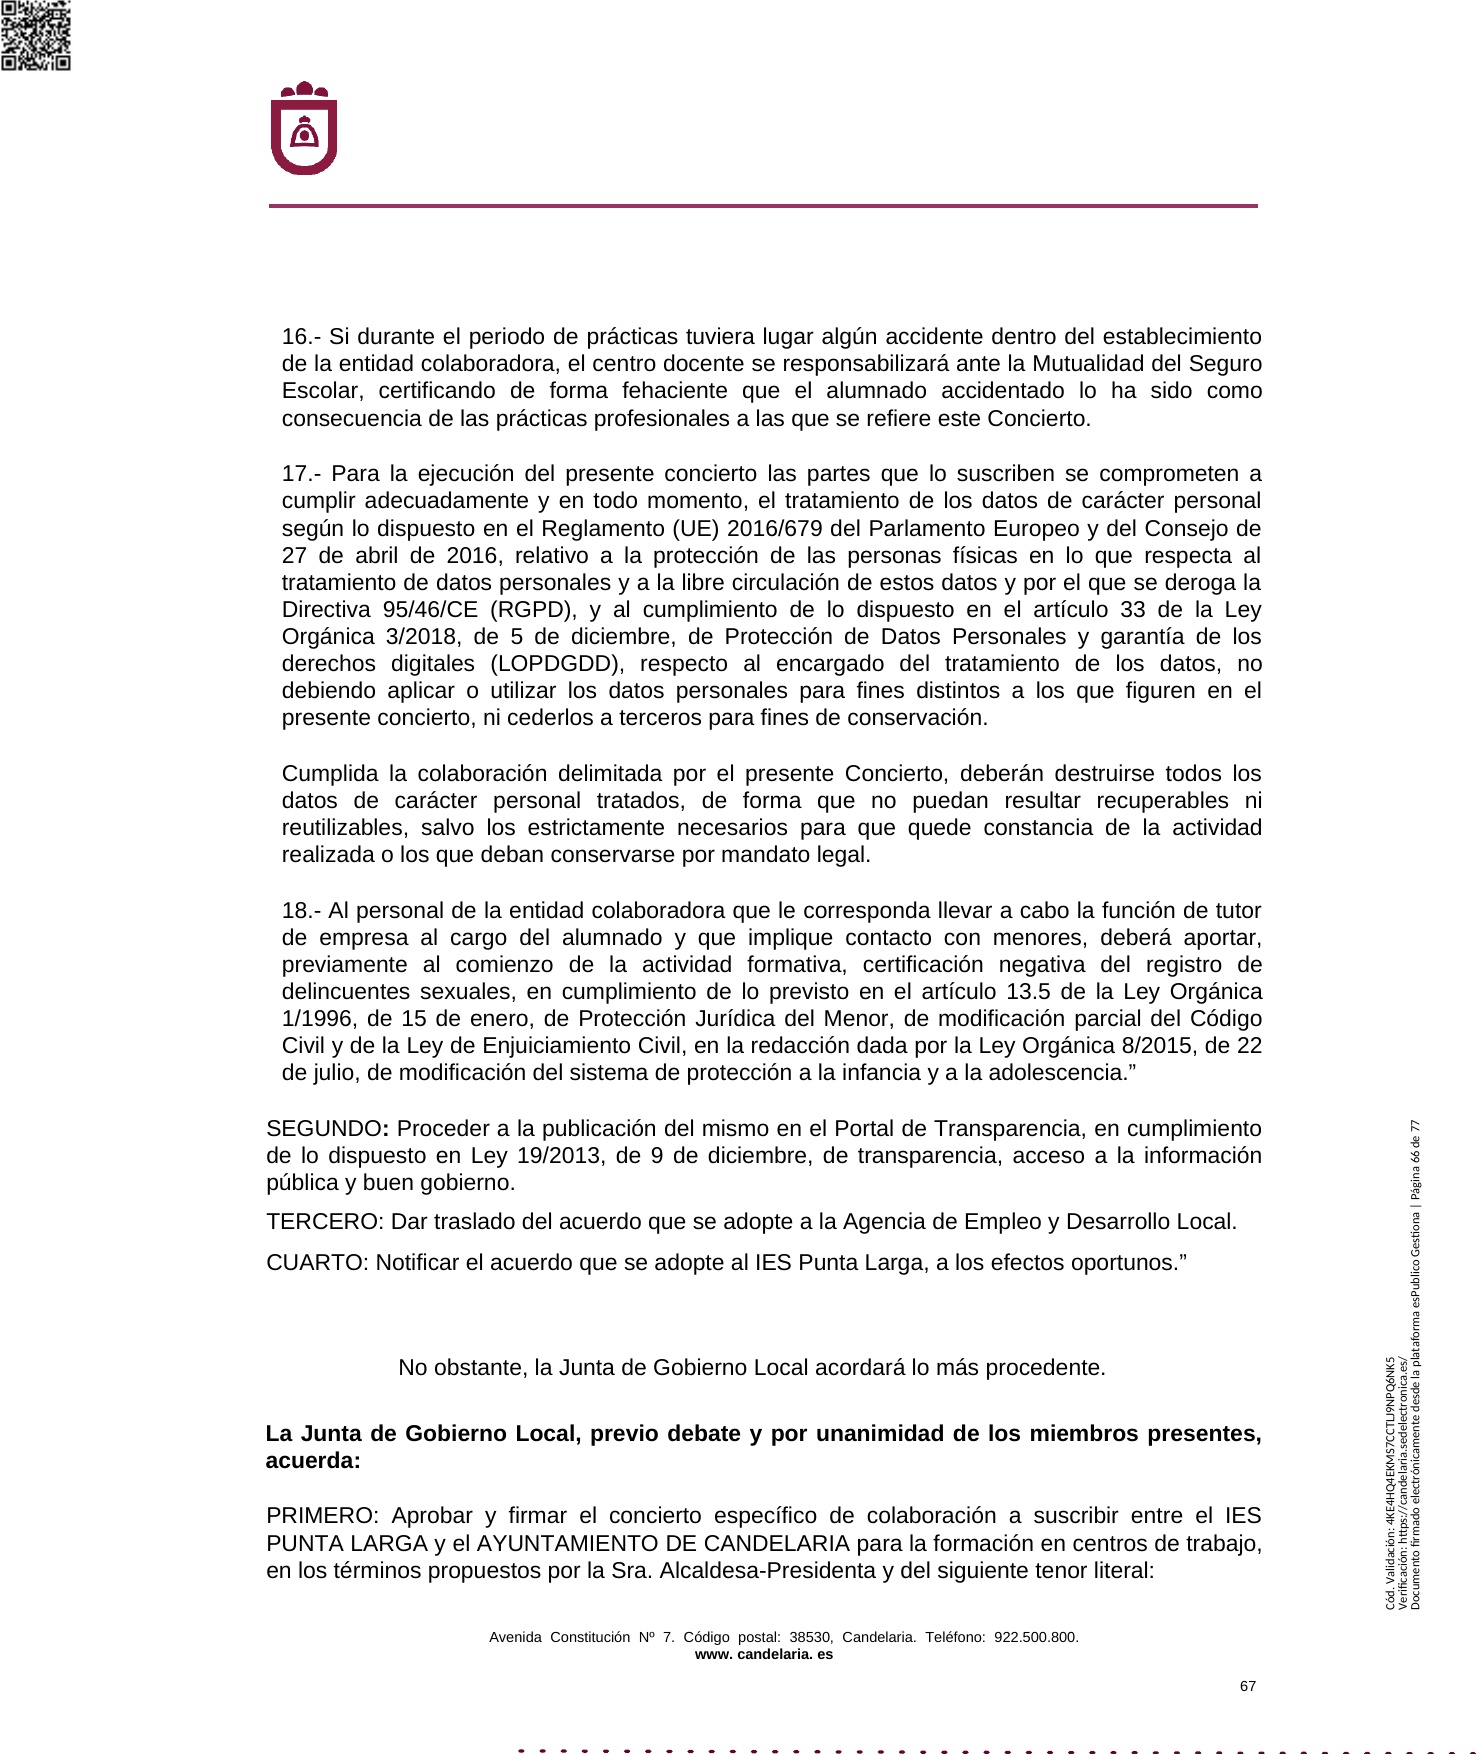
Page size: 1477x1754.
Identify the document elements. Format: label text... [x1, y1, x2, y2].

text SEGUNDO: Proceder a la publicación del mismo en el Portal de Transparencia, en cumplimiento de lo dispuesto en Ley 19/2013, de 9 de diciembre, de transparencia, acceso a la información pública y buen gobierno. [266, 1115, 1263, 1196]
text TERCERO: Dar traslado del acuerdo que se adopte a la Agencia de Empleo y Desarrollo Local. [266, 1208, 1263, 1234]
text 18.- Al personal de la entidad colaboradora que le corresponda llevar a cabo la función de tutor de empresa al cargo del alumnado y que implique contacto con menores, deberá aportar, previamente al comienzo de la actividad formativa, certificación negativa del registro de delincuentes sexuales, en cumplimiento de lo previsto en el artículo 13.5 de la Ley Orgánica 1/1996, de 15 de enero, de Protección Jurídica del Menor, de modificación parcial del Código Civil y de la Ley de Enjuiciamiento Civil, en la redacción dada por la Ley Orgánica 8/2015, de 22 de julio, de modificación del sistema de protección a la infancia y a la adolescencia.” [282, 897, 1263, 1086]
text 17.- Para la ejecución del presente concierto las partes que lo suscriben se comprometen a cumplir adecuadamente y en todo momento, el tratamiento de los datos de carácter personal según lo dispuesto en el Reglamento (UE) 2016/679 del Parlamento Europeo y del Consejo de 27 de abril de 2016, relativo a la protección de las personas físicas en lo que respecta al tratamiento de datos personales y a la libre circulación de estos datos y por el que se deroga la Directiva 95/46/CE (RGPD), y al cumplimiento de lo dispuesto en el artículo 33 de la Ley Orgánica 3/2018, de 5 de diciembre, de Protección de Datos Personales y garantía de los derechos digitales (LOPDGDD), respecto al encargado del tratamiento de los datos, no debiendo aplicar o utilizar los datos personales para fines distintos a los que figuren en el presente concierto, ni cederlos a terceros para fines de conservación. [282, 460, 1263, 730]
text No obstante, la Junta de Gobierno Local acordará lo más procedente. [341, 1354, 1263, 1381]
text PRIMERO: Aprobar y firmar el concierto específico de colaboración a suscribir entre el IES PUNTA LARGA y el AYUNTAMIENTO DE CANDELARIA para la formación en centros de trabajo, en los términos propuestos por la Sra. Alcaldesa-Presidenta y del siguiente tenor literal: [266, 1502, 1263, 1583]
text 16.- Si durante el periodo de prácticas tuviera lugar algún accidente dentro del establecimiento de la entidad colaboradora, el centro docente se responsabilizará ante la Mutualidad del Seguro Escolar, certificando de forma fehaciente que el alumnado accidentado lo ha sido como consecuencia de las prácticas profesionales a las que se refiere este Concierto. [282, 323, 1263, 431]
text CUARTO: Notificar el acuerdo que se adopte al IES Punta Larga, a los efectos oportunos.” [266, 1249, 1263, 1276]
text Cumplida la colaboración delimitada por el presente Concierto, deberán destruirse todos los datos de carácter personal tratados, de forma que no puedan resultar recuperables ni reutilizables, salvo los estrictamente necesarios para que quede constancia de la actividad realizada o los que deban conservarse por mandato legal. [282, 760, 1263, 867]
text La Junta de Gobierno Local, previo debate y por unanimidad de los miembros presentes, acuerda: [265, 1420, 1264, 1473]
